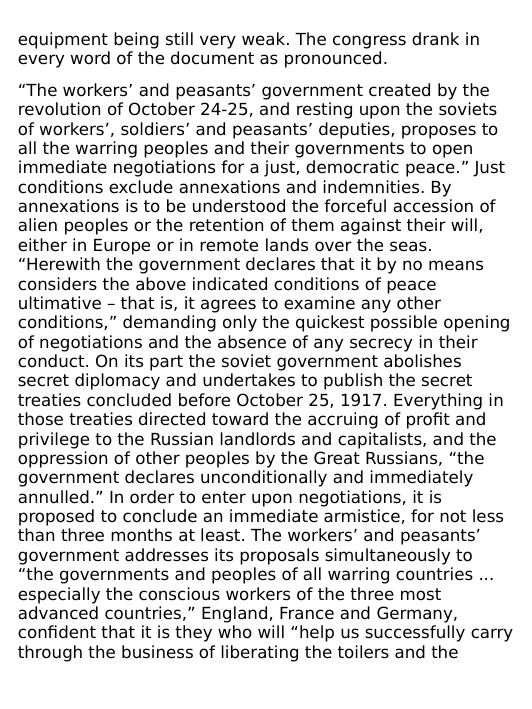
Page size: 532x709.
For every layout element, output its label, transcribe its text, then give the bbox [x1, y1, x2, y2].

text “The workers’ and peasants’ government created by the revolution of October 24-25, and resting upon the soviets of workers’, soldiers’ and peasants’ deputies, proposes to all the warring peoples and their governments to open immediate negotiations for a just, democratic peace.” Just conditions exclude annexations and indemnities. By annexations is to be understood the forceful accession of alien peoples or the retention of them against their will, either in Europe or in remote lands over the seas. “Herewith the government declares that it by no means considers the above indicated conditions of peace ultimative – that is, it agrees to examine any other conditions,” demanding only the quickest possible opening of negotiations and the absence of any secrecy in their conduct. On its part the soviet government abolishes secret diplomacy and undertakes to publish the secret treaties concluded before October 25, 1917. Everything in those treaties directed toward the accruing of profit and privilege to the Russian landlords and capitalists, and the oppression of other peoples by the Great Russians, “the government declares unconditionally and immediately annulled.” In order to enter upon negotiations, it is proposed to conclude an immediate armistice, for not less than three months at least. The workers’ and peasants’ government addresses its proposals simultaneously to “the governments and peoples of all warring countries ... especially the conscious workers of the three most advanced countries,” England, France and Germany, confident that it is they who will “help us successfully carry through the business of liberating the toilers and the [18, 81, 514, 662]
text equipment being still very weak. The congress drank in every word of the document as pronounced. [18, 29, 514, 68]
